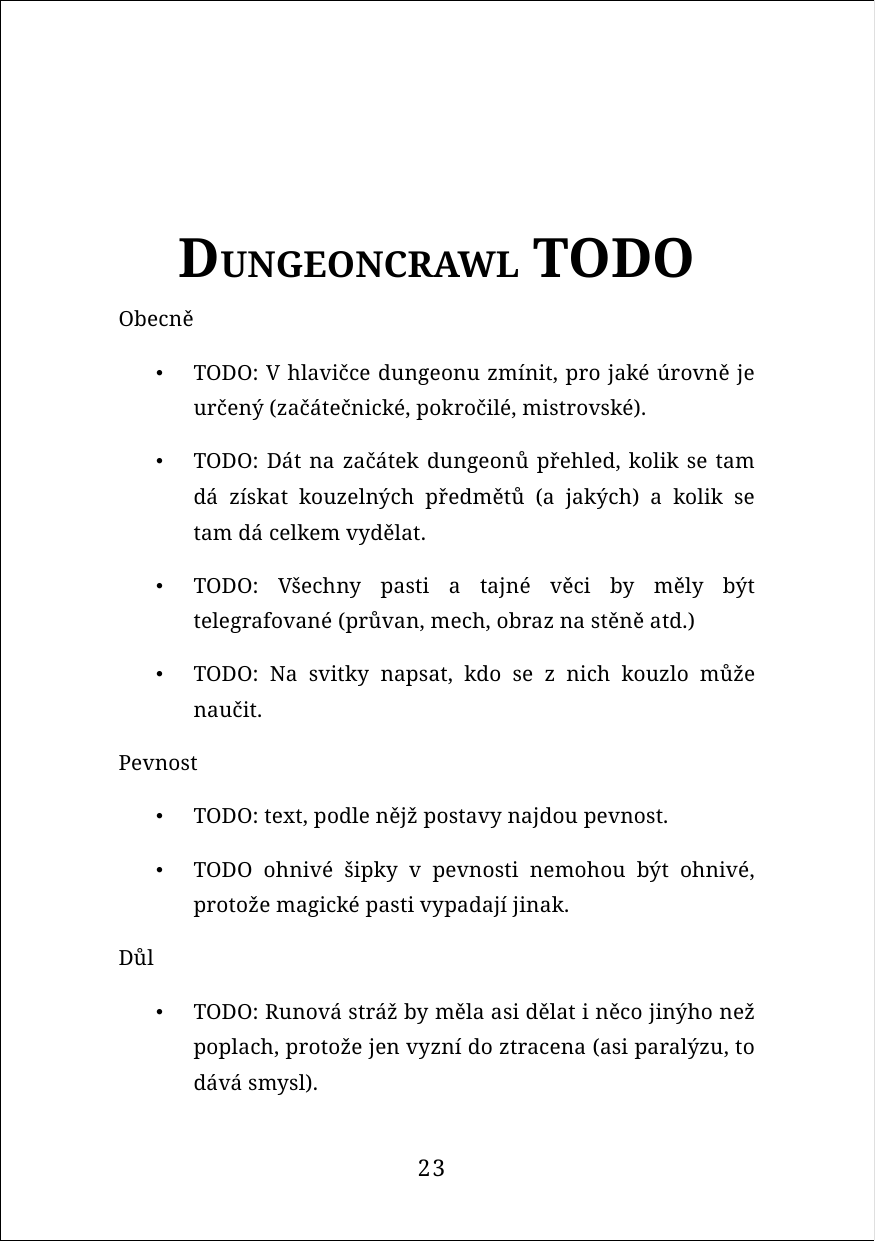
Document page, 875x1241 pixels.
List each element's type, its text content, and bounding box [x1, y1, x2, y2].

text Důl [118, 943, 756, 972]
subtitle Dungeoncrawl TODO [118, 219, 756, 293]
list TODO: V hlavičce dungeonu zmínit, pro jaké úrovně je určený (začátečnické, pokročilé, mistrovské). [156, 358, 756, 422]
text Pevnost [118, 748, 756, 777]
list TODO: Runová stráž by měla asi dělat i něco jinýho než poplach, protože jen vyzní do ztracena (asi paralýzu, to dává smysl). [156, 997, 756, 1096]
text Obecně [118, 304, 756, 333]
list TODO: Dát na začátek dungeonů přehled, kolik se tam dá získat kouzelných předmětů (a jakých) a kolik se tam dá celkem vydělat. [156, 447, 756, 546]
list TODO ohnivé šipky v pevnosti nemohou být ohnivé, protože magické pasti vypadají jinak. [156, 855, 756, 919]
list TODO: text, podle nějž postavy najdou pevnost. [156, 802, 756, 830]
list TODO: Na svitky napsat, kdo se z nich kouzlo může naučit. [156, 659, 756, 723]
list TODO: Všechny pasti a tajné věci by měly být telegrafované (průvan, mech, obraz na stěně atd.) [156, 571, 756, 635]
